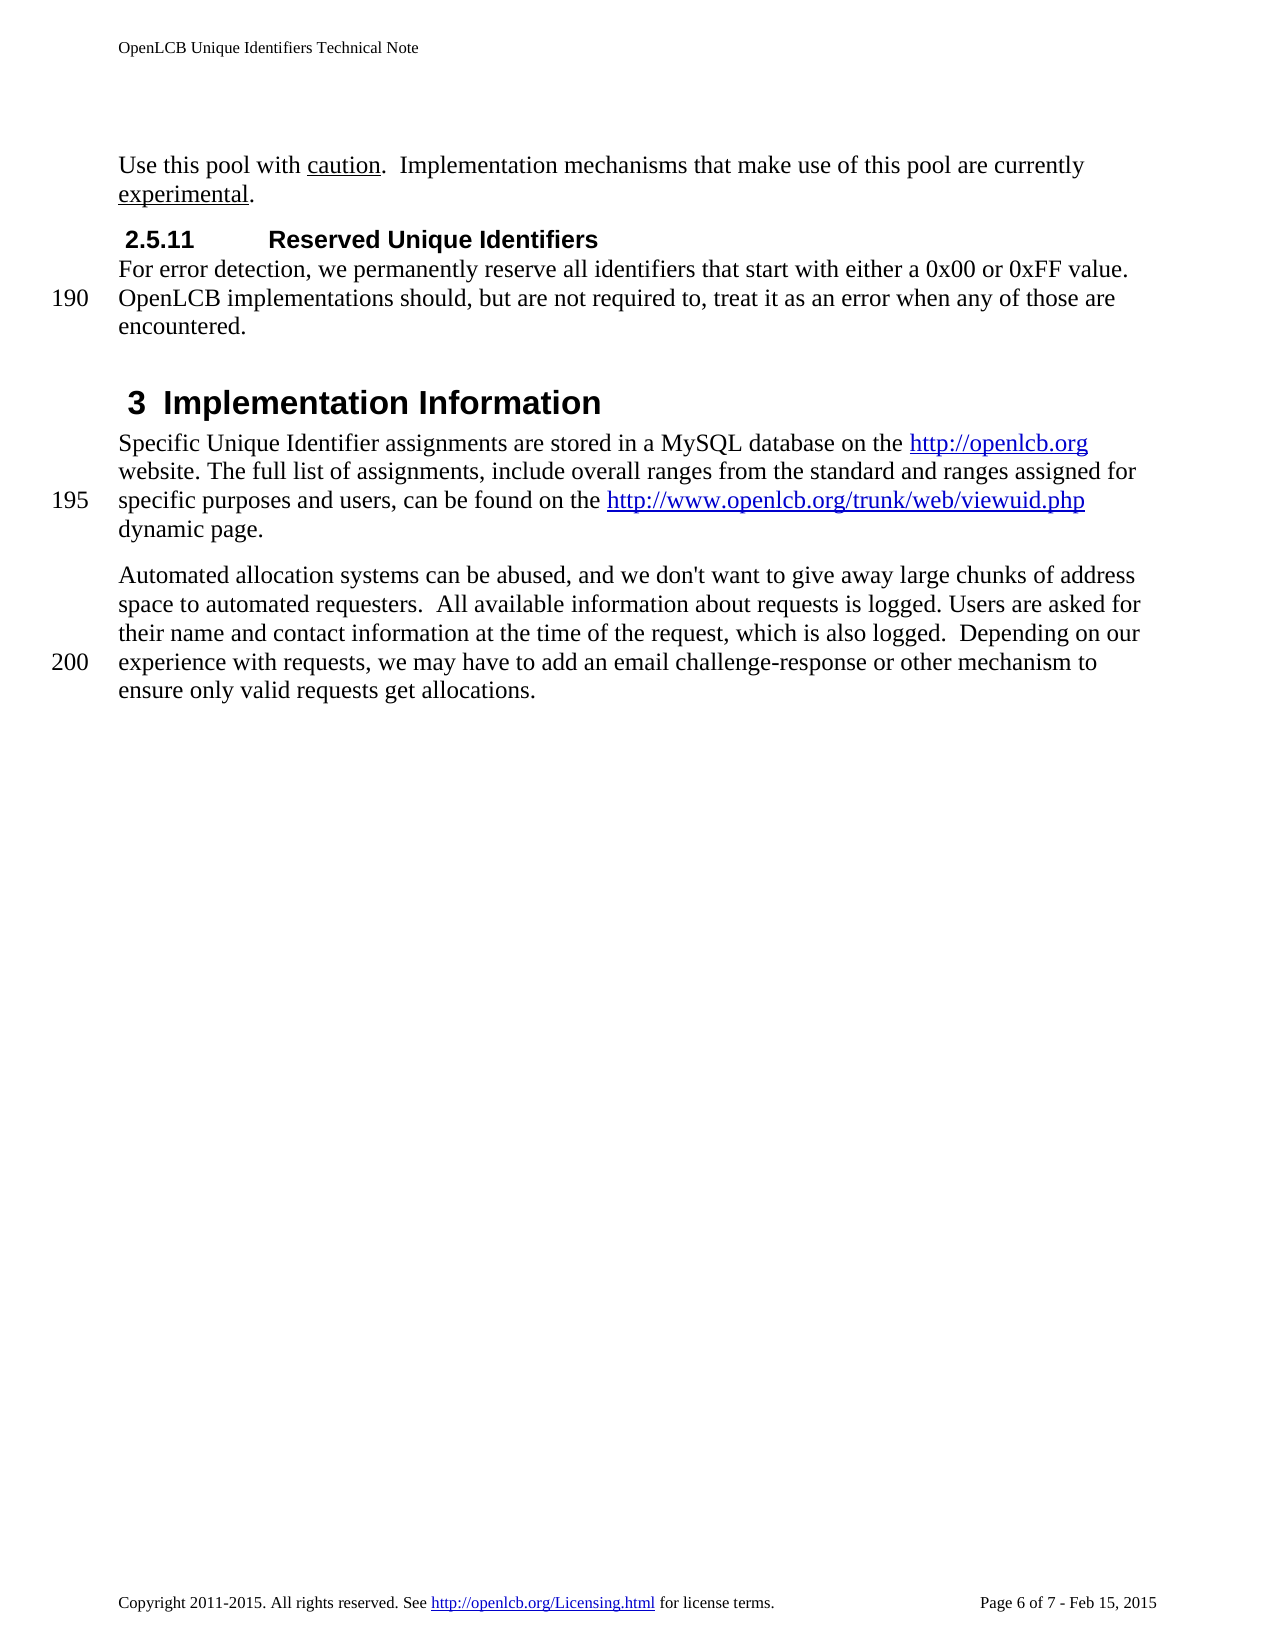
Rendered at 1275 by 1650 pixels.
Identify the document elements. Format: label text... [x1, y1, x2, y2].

text Use this pool with caution. Implementation mechanisms that make use of this pool are currently experimental. [118, 150, 1157, 207]
subtitle Reserved Unique Identifiers [118, 225, 1157, 254]
text For error detection, we permanently reserve all identifiers that start with either a 0x00 or 0xFF value. OpenLCB implementations should, but are not required to, treat it as an error when any of those are encountered. [118, 254, 1157, 340]
subtitle Implementation Information [118, 383, 1157, 421]
text Specific Unique Identifier assignments are stored in a MySQL database on the http://openlcb.org website. The full list of assignments, include overall ranges from the standard and ranges assigned for specific purposes and users, can be found on the http://www.openlcb.org/trunk/web/viewuid.php dynamic page. [118, 428, 1157, 543]
text Automated allocation systems can be abused, and we don't want to give away large chunks of address space to automated requesters. All available information about requests is logged. Users are asked for their name and contact information at the time of the request, which is also logged. Depending on our experience with requests, we may have to add an email challenge-response or other mechanism to ensure only valid requests get allocations. [118, 560, 1157, 704]
